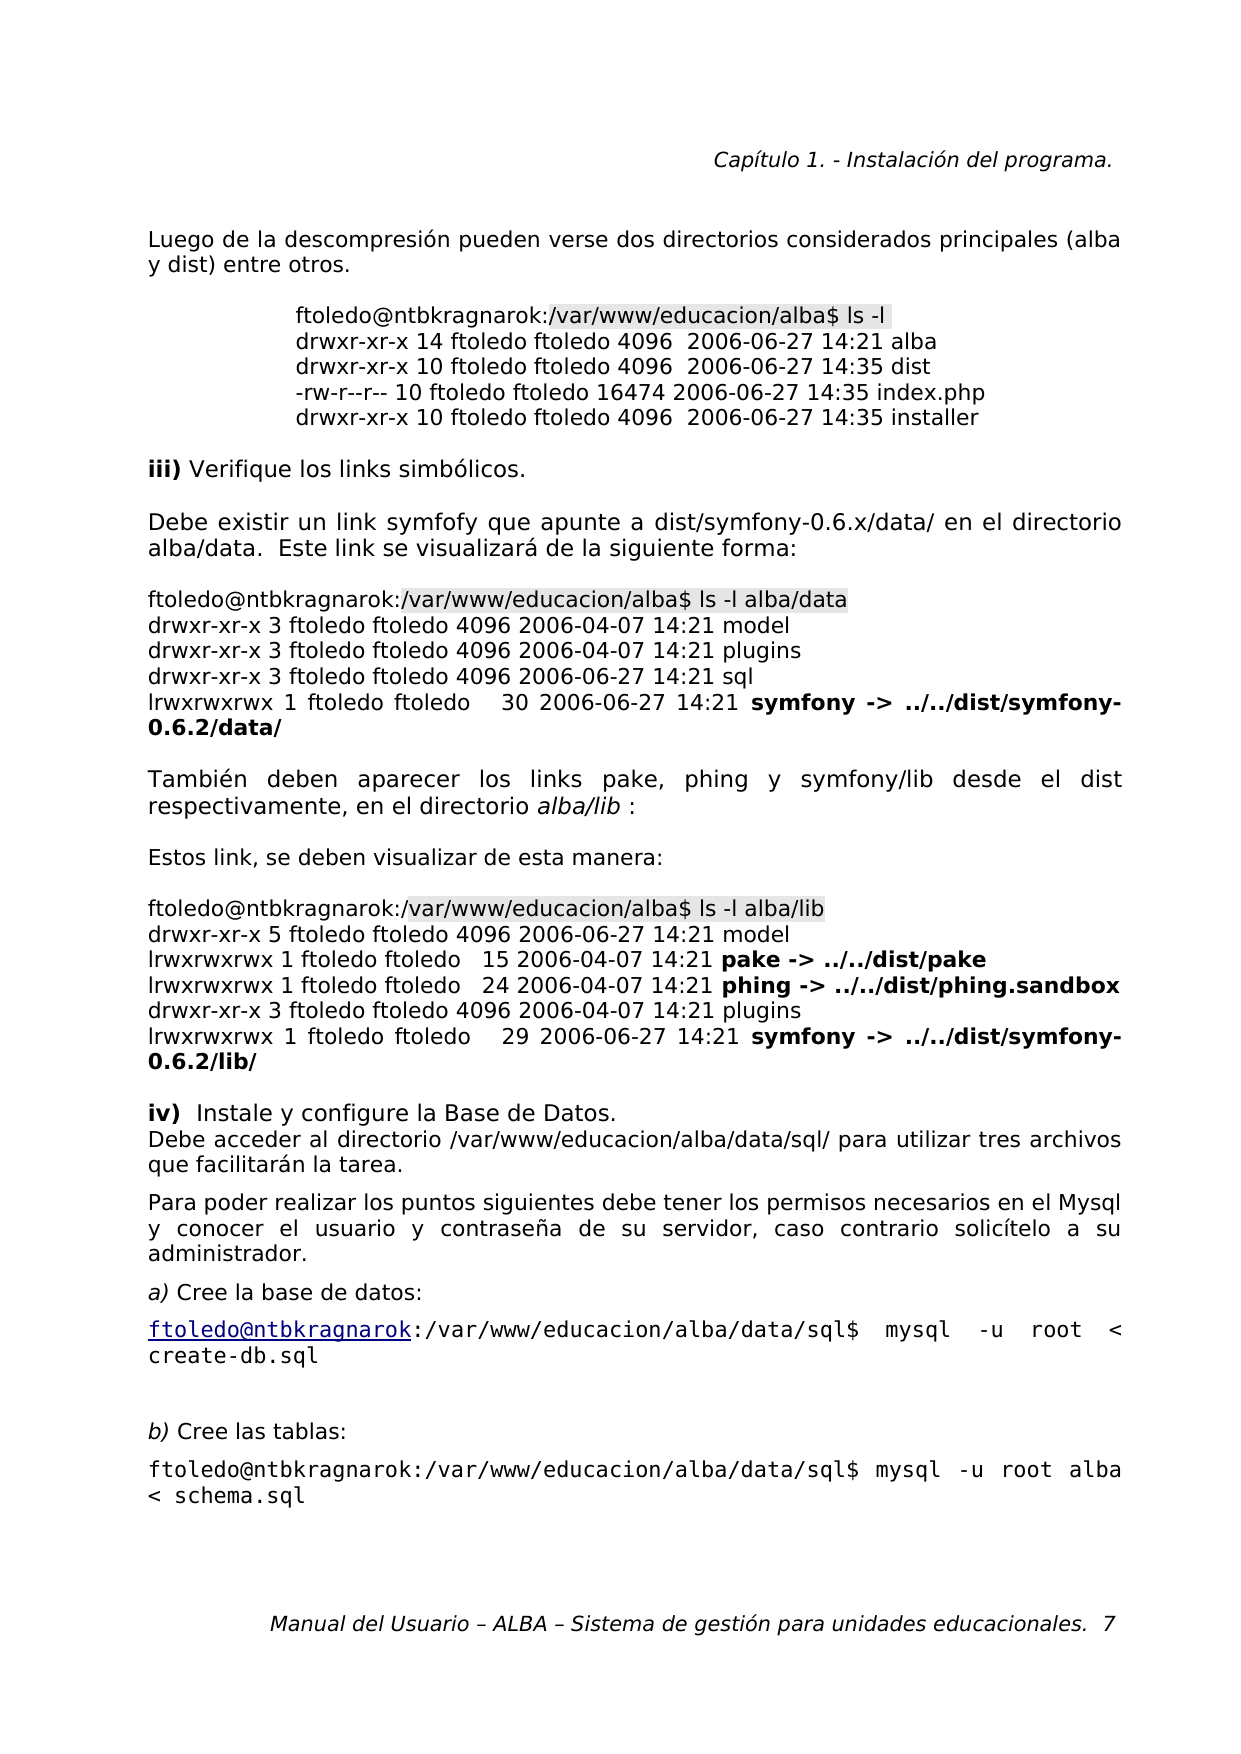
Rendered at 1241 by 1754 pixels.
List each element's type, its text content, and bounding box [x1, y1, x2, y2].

text iv) Instale y configure la Base de Datos. [148, 1100, 1122, 1127]
text Para poder realizar los puntos siguientes debe tener los permisos necesarios en el Mysql y conocer el usuario y contraseña de su servidor, caso contrario solicítelo a su administrador. [148, 1191, 1122, 1267]
text Debe acceder al directorio /var/www/educacion/alba/data/sql/ para utilizar tres archivos que facilitarán la tarea. [148, 1127, 1122, 1178]
text ftoledo@ntbkragnarok:/var/www/educacion/alba$ ls -l [148, 303, 1122, 329]
text Debe existir un link symfofy que apunte a dist/symfony-0.6.x/data/ en el directorio alba/data. Este link se visualizará de la siguiente forma: [148, 509, 1122, 562]
text lrwxrwxrwx 1 ftoledo ftoledo 15 2006-04-07 14:21 pake -> ../../dist/pake [148, 947, 1122, 973]
text drwxr-xr-x 3 ftoledo ftoledo 4096 2006-04-07 14:21 plugins [148, 639, 1122, 664]
text ftoledo@ntbkragnarok:/var/www/educacion/alba/data/sql$ mysql -u root alba < schema.sql [148, 1457, 1122, 1508]
text drwxr-xr-x 3 ftoledo ftoledo 4096 2006-06-27 14:21 sql [148, 664, 1122, 690]
text iii) Verifique los links simbólicos. [148, 457, 1122, 483]
text ftoledo@ntbkragnarok:/var/www/educacion/alba$ ls -l alba/data [148, 588, 1122, 613]
text drwxr-xr-x 10 ftoledo ftoledo 4096 2006-06-27 14:35 installer [148, 406, 1122, 431]
text lrwxrwxrwx 1 ftoledo ftoledo 24 2006-04-07 14:21 phing -> ../../dist/phing.sandbox [148, 973, 1122, 998]
text ftoledo@ntbkragnarok:/var/www/educacion/alba$ ls -l alba/lib [148, 896, 1122, 922]
text lrwxrwxrwx 1 ftoledo ftoledo 30 2006-06-27 14:21 symfony -> ../../dist/symfony-0.6.2/data/ [148, 690, 1122, 741]
text drwxr-xr-x 3 ftoledo ftoledo 4096 2006-04-07 14:21 plugins [148, 998, 1122, 1024]
text a) Cree la base de datos: [148, 1279, 1122, 1305]
text lrwxrwxrwx 1 ftoledo ftoledo 29 2006-06-27 14:21 symfony -> ../../dist/symfony-0.6.2/lib/ [148, 1024, 1122, 1075]
text -rw-r--r-- 10 ftoledo ftoledo 16474 2006-06-27 14:35 index.php [148, 380, 1122, 406]
text ftoledo@ntbkragnarok:/var/www/educacion/alba/data/sql$ mysql -u root < create-db.sql [148, 1318, 1122, 1369]
text También deben aparecer los links pake, phing y symfony/lib desde el dist respectivamente, en el directorio alba/lib : [148, 766, 1122, 819]
text drwxr-xr-x 10 ftoledo ftoledo 4096 2006-06-27 14:35 dist [148, 354, 1122, 380]
text Estos link, se deben visualizar de esta manera: [148, 845, 1122, 871]
text drwxr-xr-x 3 ftoledo ftoledo 4096 2006-04-07 14:21 model [148, 613, 1122, 639]
text drwxr-xr-x 5 ftoledo ftoledo 4096 2006-06-27 14:21 model [148, 922, 1122, 947]
text drwxr-xr-x 14 ftoledo ftoledo 4096 2006-06-27 14:21 alba [148, 329, 1122, 354]
text b) Cree las tablas: [148, 1419, 1122, 1445]
text Luego de la descompresión pueden verse dos directorios considerados principales (alba y dist) entre otros. [148, 227, 1122, 278]
